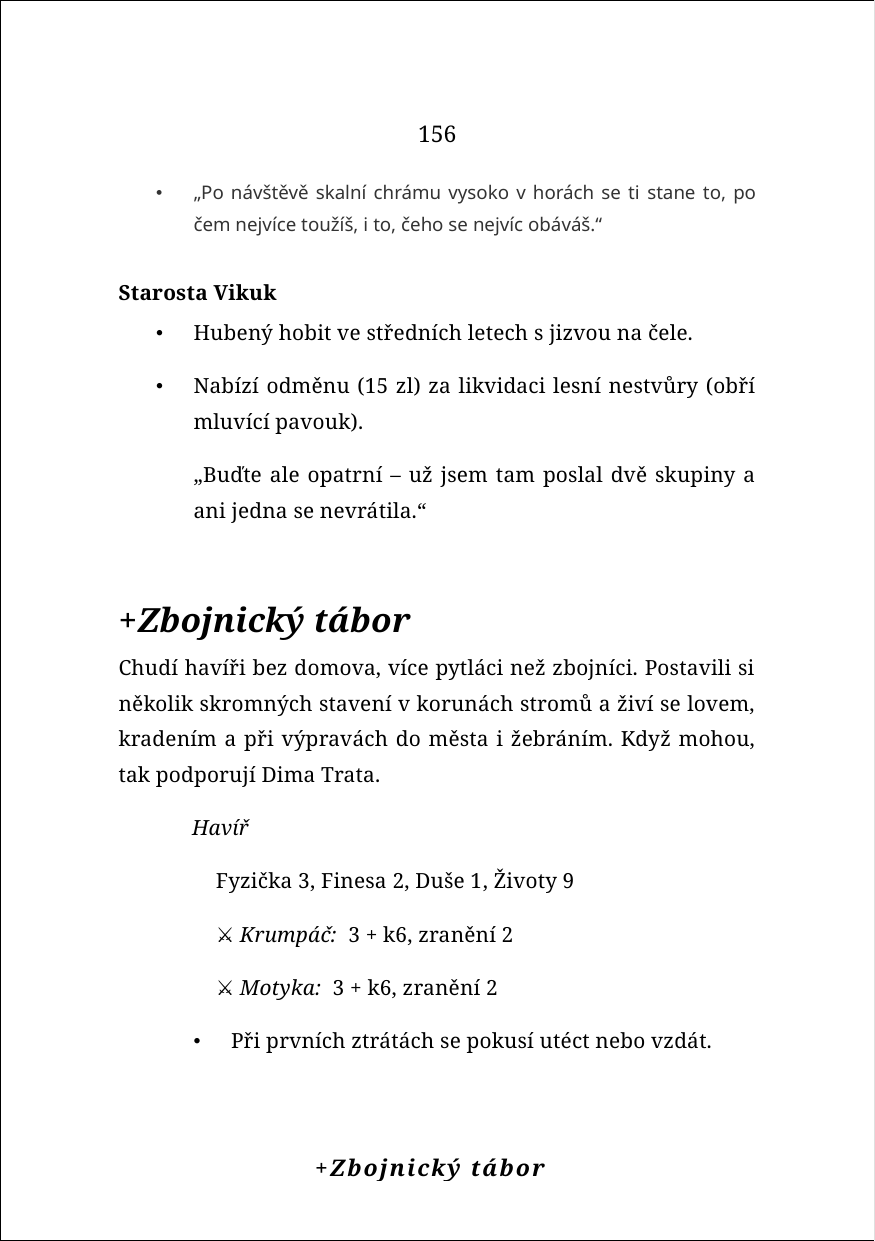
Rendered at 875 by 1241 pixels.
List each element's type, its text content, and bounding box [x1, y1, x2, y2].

list Hubený hobit ve středních letech s jizvou na čele. [156, 318, 756, 347]
list ⚔ Motyka: 3 + k6, zranění 2 [162, 973, 756, 1001]
subtitle Starosta Vikuk [118, 278, 756, 307]
list Při prvních ztrátách se pokusí utéct nebo vzdát. [193, 1026, 756, 1055]
list Fyzička 3, Finesa 2, Duše 1, Životy 9 [162, 867, 756, 895]
list ⚔ Krumpáč: 3 + k6, zranění 2 [162, 920, 756, 948]
text Chudí havíři bez domova, více pytláci než zbojníci. Postavili si několik skromných stavení v korunách stromů a živí se lovem, kradením a při výpravách do města i žebráním. Když mohou, tak podporují Dima Trata. [118, 653, 756, 788]
list Nabízí odměnu (15 zl) za likvidaci lesní nestvůry (obří mluvící pavouk). [156, 372, 756, 436]
list Havíř [162, 813, 756, 842]
subtitle +Zbojnický tábor [118, 596, 756, 642]
list „Buďte ale opatrní – už jsem tam poslal dvě skupiny a ani jedna se nevrátila.“ [156, 460, 756, 524]
list „Po návštěvě skalní chrámu vysoko v horách se ti stane to, po čem nejvíce toužíš, i to, čeho se nejvíc obáváš.“ [156, 179, 756, 236]
